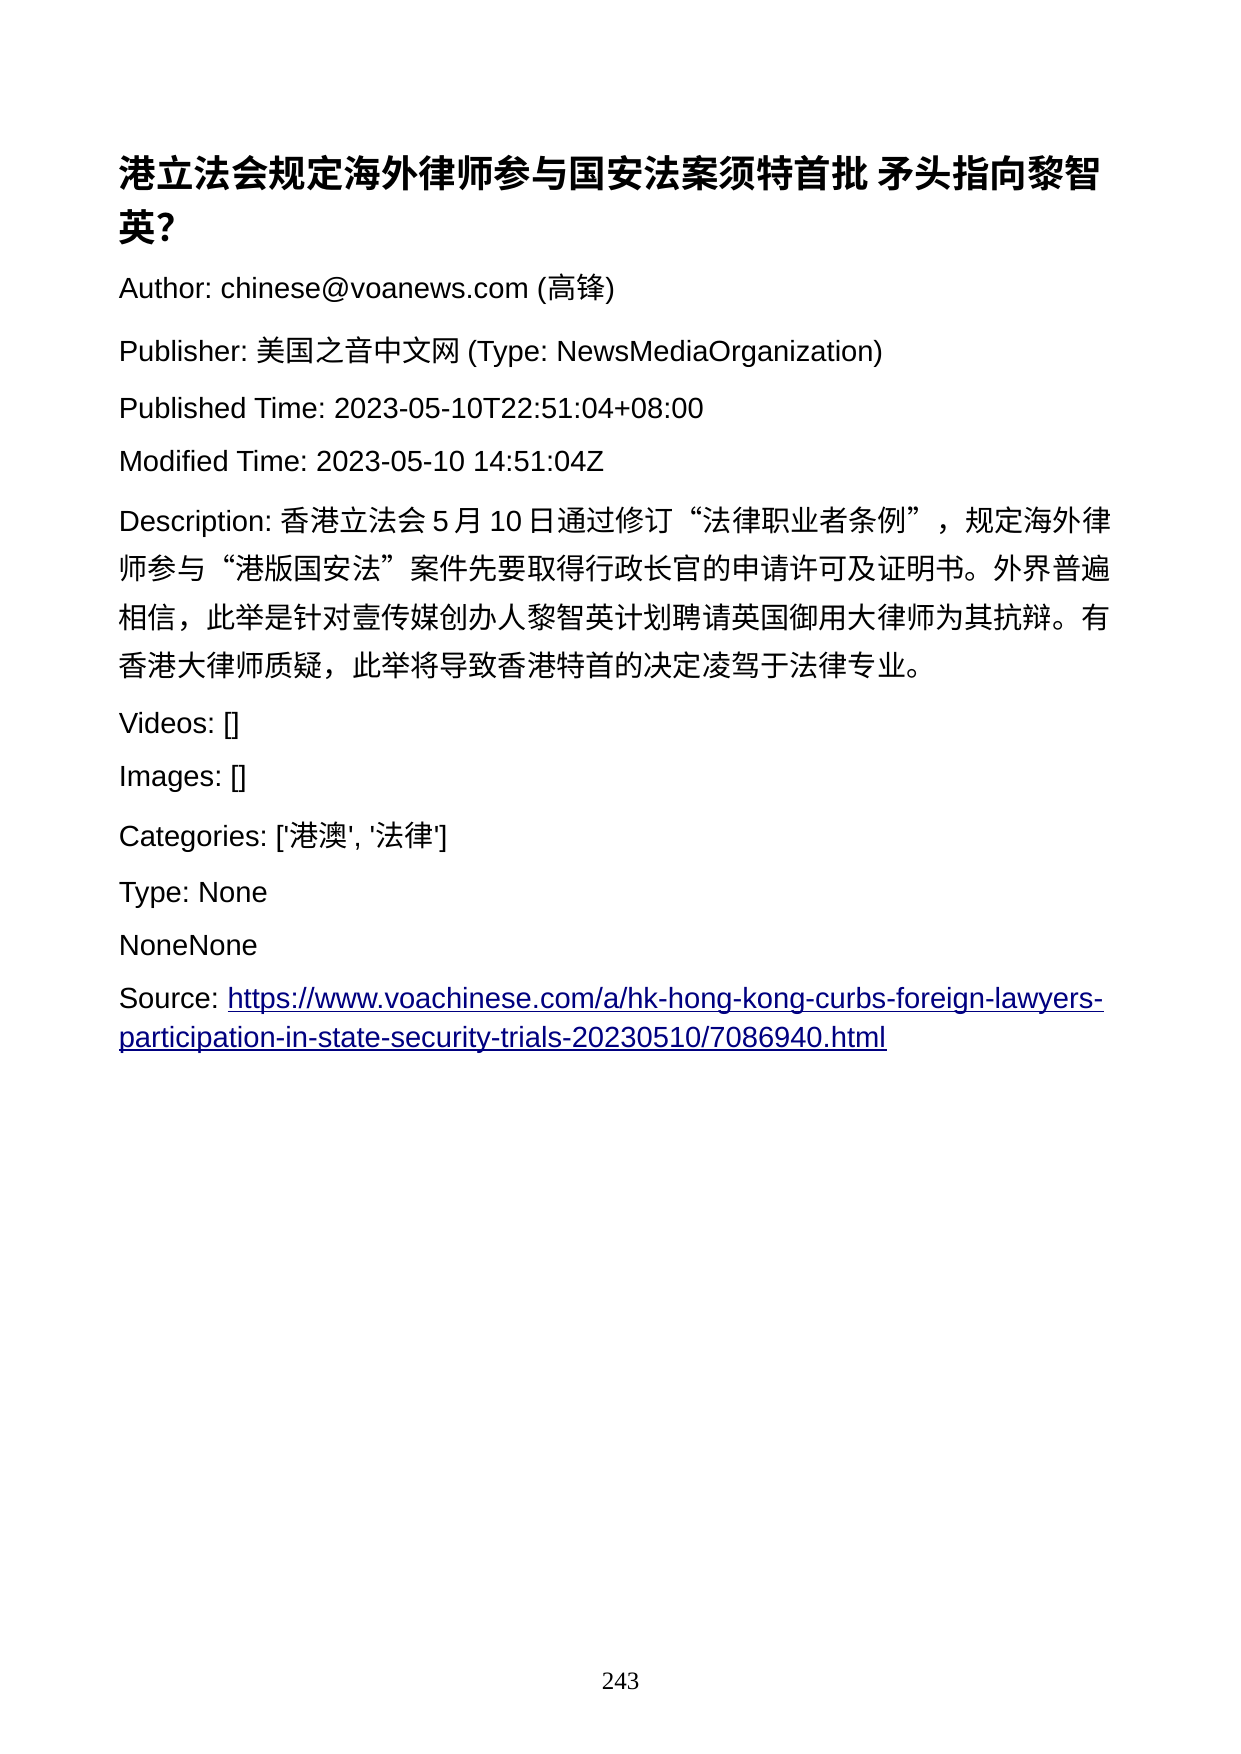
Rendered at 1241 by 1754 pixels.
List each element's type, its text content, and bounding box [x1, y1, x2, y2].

text Source: https://www.voachinese.com/a/hk-hong-kong-curbs-foreign-lawyers-participation-in-state-security-trials-20230510/7086940.html [118, 981, 1122, 1053]
text Images: [] [118, 759, 1122, 792]
text Categories: ['港澳', '法律'] [118, 812, 1122, 854]
text Description: 香港立法会5月10日通过修订“法律职业者条例”，规定海外律师参与“港版国安法”案件先要取得行政长官的申请许可及证明书。外界普遍相信，此举是针对壹传媒创办人黎智英计划聘请英国御用大律师为其抗辩。有香港大律师质疑，此举将导致香港特首的决定凌驾于法律专业。 [118, 497, 1122, 685]
text Published Time: 2023-05-10T22:51:04+08:00 [118, 391, 1122, 424]
text Videos: [] [118, 706, 1122, 739]
text Type: None [118, 875, 1122, 909]
text NoneNone [118, 928, 1122, 962]
text Author: chinese@voanews.com (高锋) [118, 264, 1122, 307]
subtitle 港立法会规定海外律师参与国安法案须特首批 矛头指向黎智英？ [118, 143, 1122, 252]
text Modified Time: 2023-05-10 14:51:04Z [118, 444, 1122, 477]
text Publisher: 美国之音中文网 (Type: NewsMediaOrganization) [118, 328, 1122, 370]
